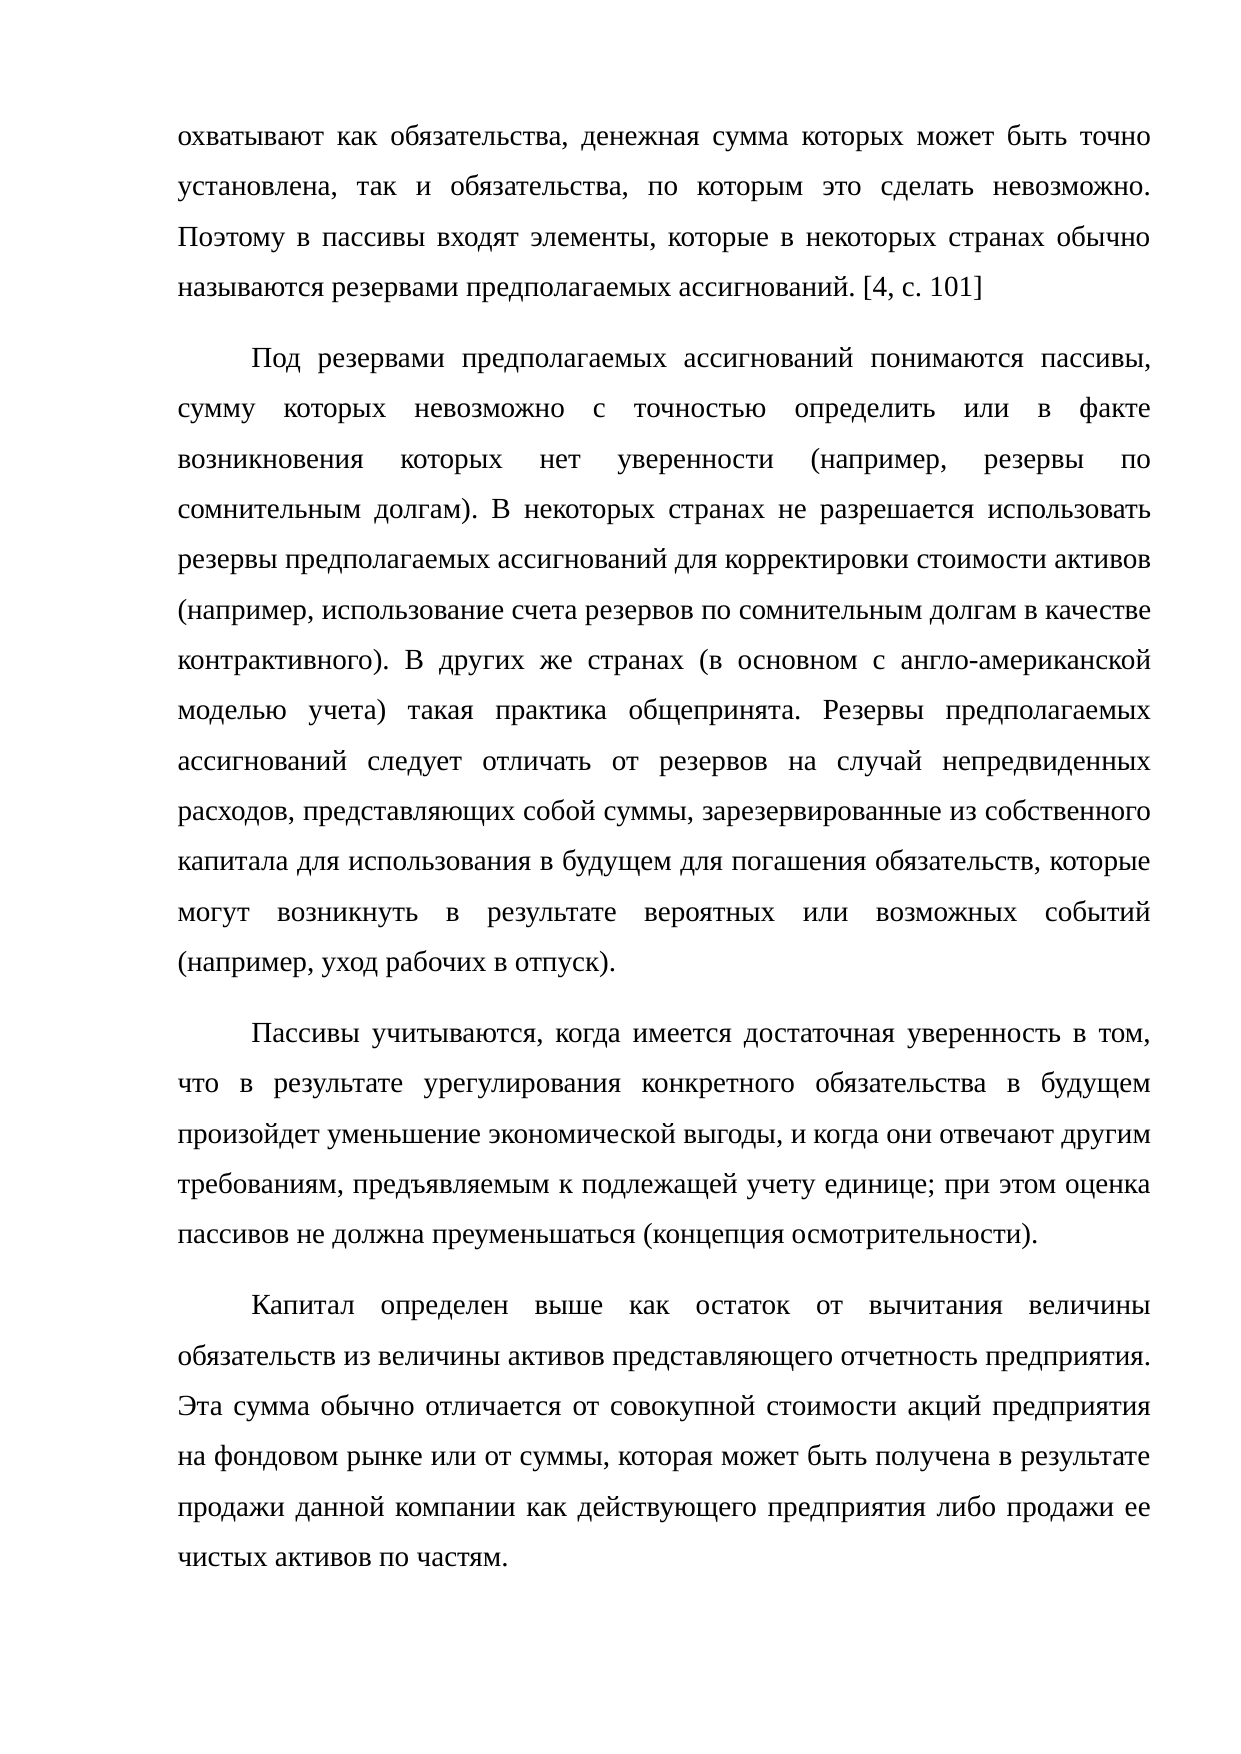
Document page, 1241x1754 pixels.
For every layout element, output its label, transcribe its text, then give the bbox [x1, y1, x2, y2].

text охватывают как обязательства, денежная сумма которых может быть точно установлена, так и обязательства, по которым это сделать невозможно. Поэтому в пассивы входят элементы, которые в некоторых странах обычно называются резервами предполагаемых ассигнований. [4, с. 101] [177, 118, 1152, 303]
text Под резервами предполагаемых ассигнований понимаются пассивы, сумму которых невозможно с точностью определить или в факте возникновения которых нет уверенности (например, резервы по сомнительным долгам). В некоторых странах не разрешается использовать резервы предполагаемых ассигнований для корректировки стоимости активов (например, использование счета резервов по сомнительным долгам в качестве контрактивного). В других же странах (в основном с англо-американской моделью учета) такая практика общепринята. Резервы предполагаемых ассигнований следует отличать от резервов на случай непредвиденных расходов, представляющих собой суммы, зарезервированные из собственного капитала для использования в будущем для погашения обязательств, которые могут возникнуть в результате вероятных или возможных событий (например, уход рабочих в отпуск). [177, 340, 1152, 977]
text Пассивы учитываются, когда имеется достаточная уверенность в том, что в результате урегулирования конкретного обязательства в будущем произойдет уменьшение экономической выгоды, и когда они отвечают другим требованиям, предъявляемым к подлежащей учету единице; при этом оценка пассивов не должна преуменьшаться (концепция осмотрительности). [177, 1015, 1152, 1250]
text Капитал определен выше как остаток от вычитания величины обязательств из величины активов представляющего отчетность предприятия. Эта сумма обычно отличается от совокупной стоимости акций предприятия на фондовом рынке или от суммы, которая может быть получена в результате продажи данной компании как действующего предприятия либо продажи ее чистых активов по частям. [177, 1287, 1152, 1573]
